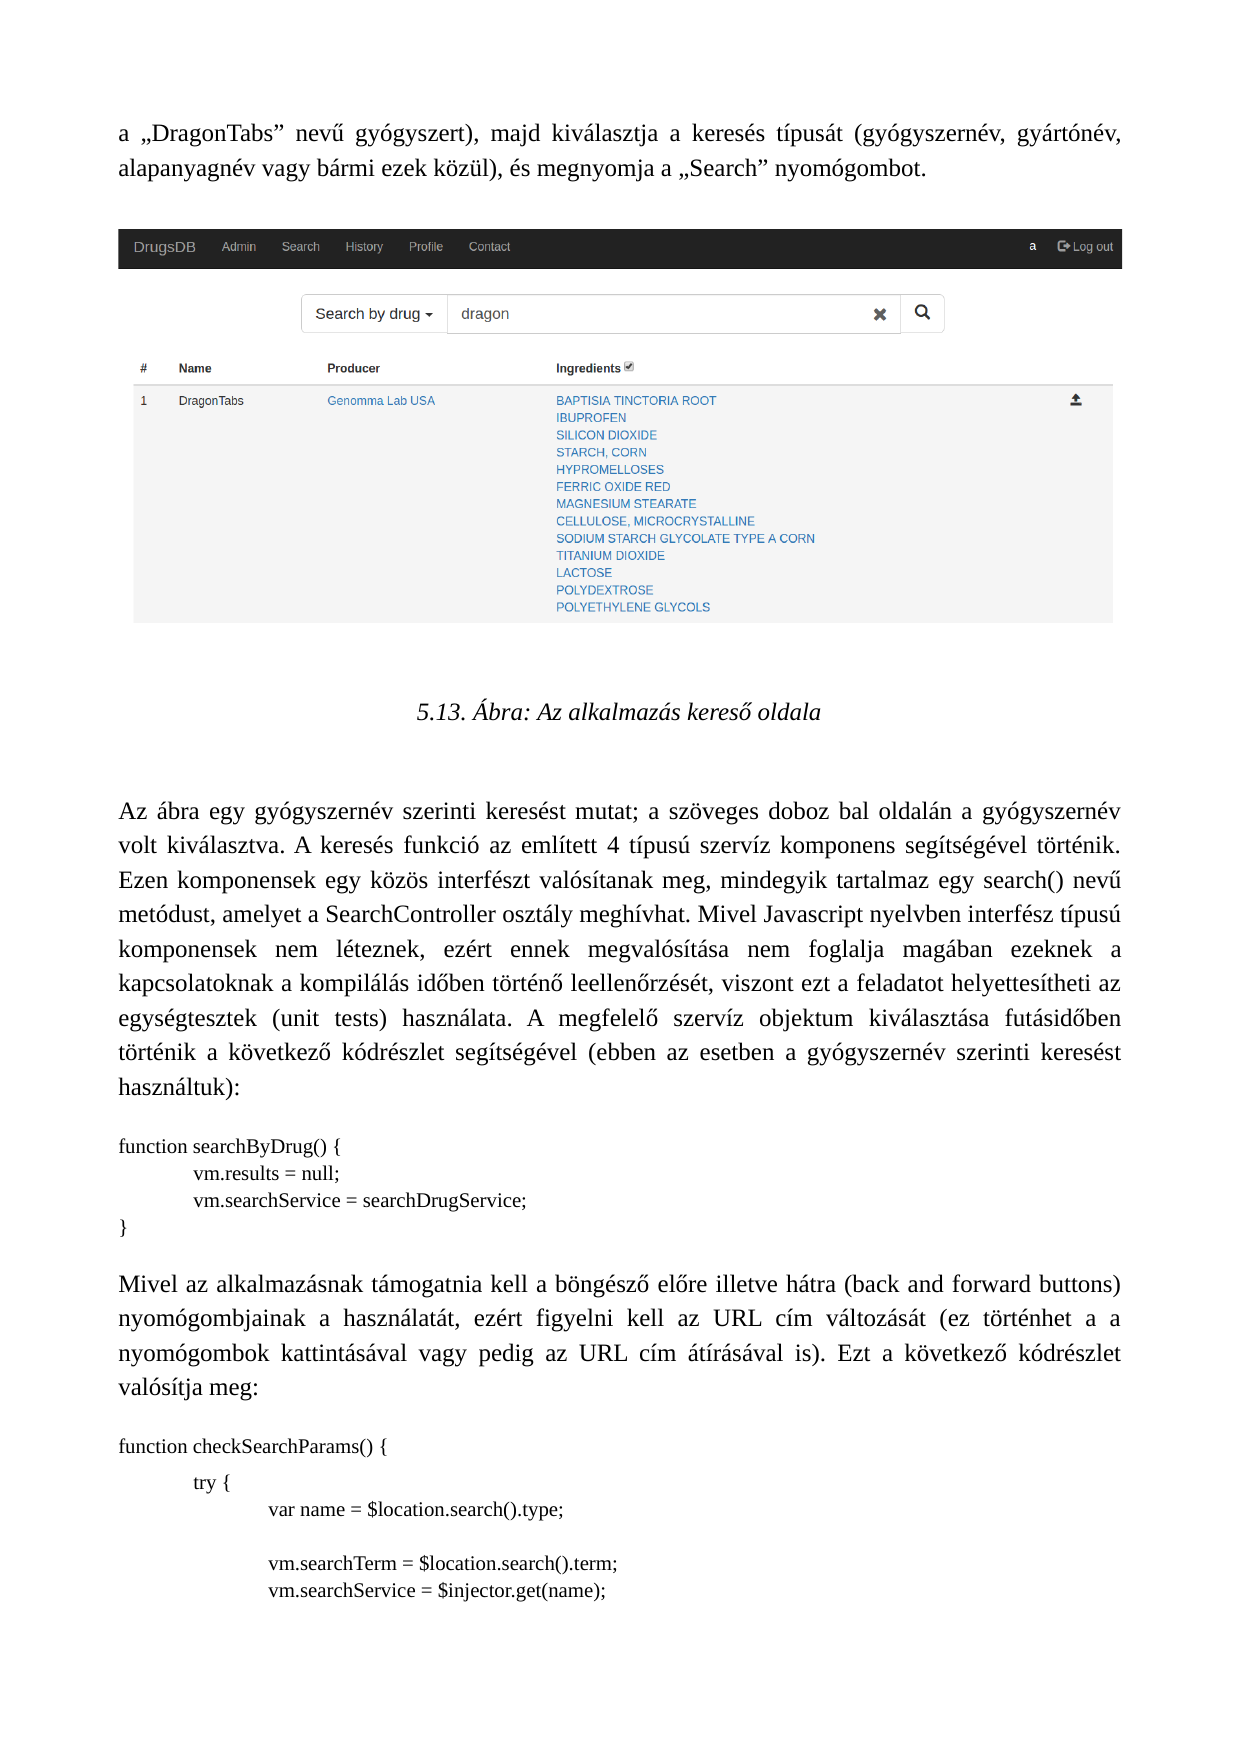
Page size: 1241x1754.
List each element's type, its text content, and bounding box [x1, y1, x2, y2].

text vm.searchTerm = $location.search().term; [118, 1554, 1122, 1575]
text vm.results = null; [118, 1163, 1122, 1184]
title Az ábra egy gyógyszernév szerinti keresést mutat; a szöveges doboz bal oldalán a gyógyszernév volt kiválasztva. A keresés funkció az említett 4 típusú szervíz komponens segítségével történik. Ezen komponensek egy közös interfészt valósítanak meg, mindegyik tartalmaz egy search() nevű metódust, amelyet a SearchController osztály meghívhat. Mivel Javascript nyelvben interfész típusú komponensek nem léteznek, ezért ennek megvalósítása nem foglalja magában ezeknek a kapcsolatoknak a kompilálás időben történő leellenőrzését, viszont ezt a feladatot helyettesítheti az egységtesztek (unit tests) használata. A megfelelő szervíz objektum kiválasztása futásidőben történik a következő kódrészlet segítségével (ebben az esetben a gyógyszernév szerinti keresést használtuk): [118, 796, 1122, 1101]
text } [118, 1218, 1122, 1239]
text var name = $location.search().type; [118, 1500, 1122, 1521]
title Mivel az alkalmazásnak támogatnia kell a böngésző előre illetve hátra (back and forward buttons) nyomógombjainak a használatát, ezért figyelni kell az URL cím változását (ez történhet a a nyomógombok kattintásával vagy pedig az URL cím átírásával is). Ezt a következő kódrészlet valósítja meg: [118, 1269, 1122, 1401]
picture [118, 229, 1123, 698]
text try { [118, 1473, 1122, 1494]
title a „DragonTabs” nevű gyógyszert), majd kiválasztja a keresés típusát (gyógyszernév, gyártónév, alapanyagnév vagy bármi ezek közül), és megnyomja a „Search” nyomógombot. [118, 118, 1122, 181]
text function searchByDrug() { [118, 1136, 1122, 1157]
text vm.searchService = searchDrugService; [118, 1191, 1122, 1212]
text function checkSearchParams() { [118, 1437, 1122, 1458]
text vm.searchService = $injector.get(name); [118, 1581, 1122, 1602]
text 5.13. Ábra: Az alkalmazás kereső oldala [118, 698, 1122, 726]
